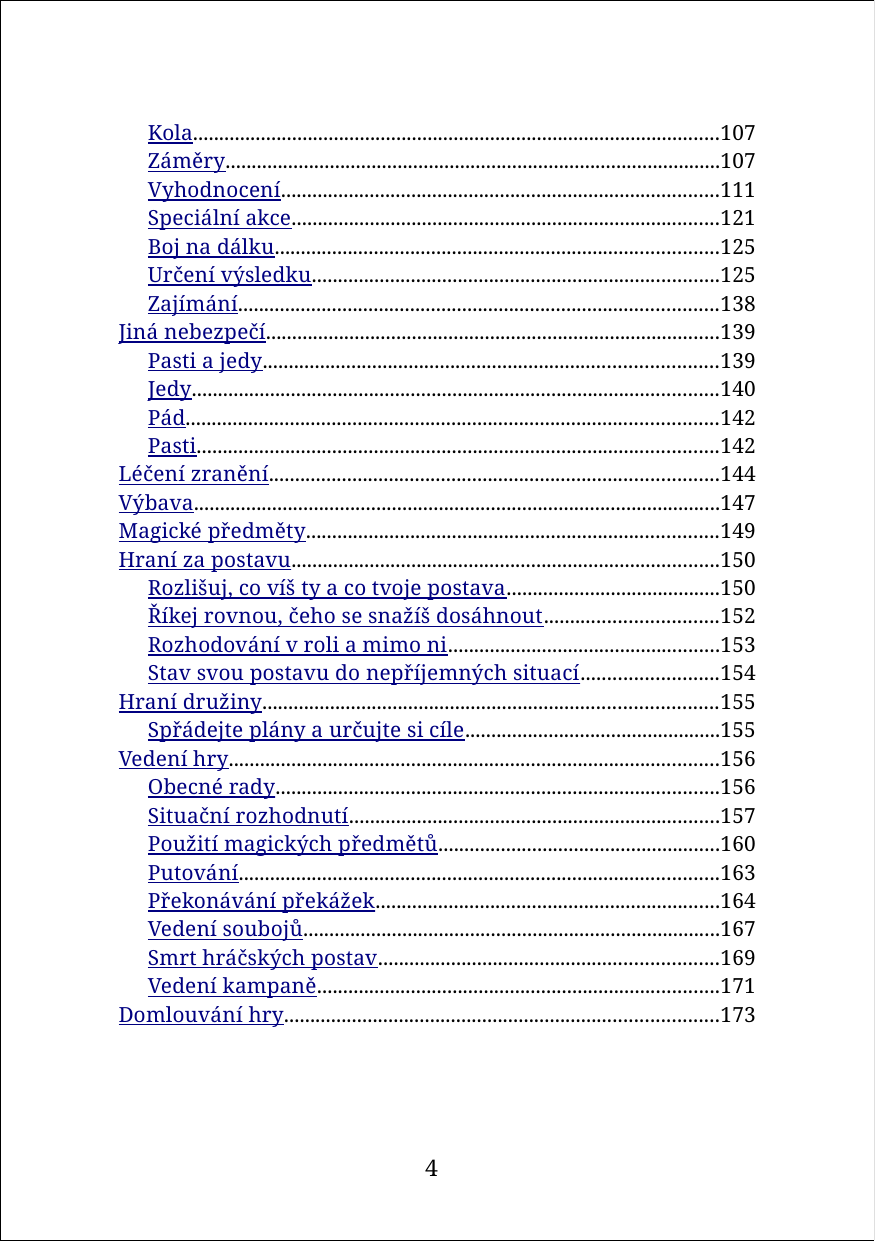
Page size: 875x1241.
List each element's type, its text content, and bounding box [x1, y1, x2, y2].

text Záměry 107 [148, 147, 756, 175]
text Vedení kampaně 171 [148, 971, 756, 1000]
text Rozhodování v roli a mimo ni 153 [148, 630, 756, 658]
text Říkej rovnou, čeho se snažíš dosáhnout 152 [148, 602, 756, 630]
text Překonávání překážek 164 [148, 886, 756, 914]
text Domlouvání hry 173 [118, 1000, 756, 1028]
text Vedení hry 156 [118, 744, 756, 772]
text Hraní družiny 155 [118, 687, 756, 715]
text Vedení soubojů 167 [148, 914, 756, 943]
text Použití magických předmětů 160 [148, 829, 756, 858]
text Stav svou postavu do nepříjemných situací 154 [148, 658, 756, 687]
text Spřádejte plány a určujte si cíle 155 [148, 715, 756, 744]
text Pád 142 [148, 403, 756, 431]
text Kola 107 [148, 118, 756, 147]
text Zajímání 138 [148, 289, 756, 317]
text Smrt hráčských postav 169 [148, 943, 756, 971]
text Situační rozhodnutí 157 [148, 801, 756, 829]
text Putování 163 [148, 858, 756, 886]
text Hraní za postavu 150 [118, 545, 756, 573]
text Boj na dálku 125 [148, 232, 756, 260]
text Pasti 142 [148, 431, 756, 459]
text Určení výsledku 125 [148, 260, 756, 289]
text Jedy 140 [148, 374, 756, 403]
text Výbava 147 [118, 488, 756, 516]
text Speciální akce 121 [148, 203, 756, 232]
text Léčení zranění 144 [118, 459, 756, 488]
text Pasti a jedy 139 [148, 346, 756, 374]
text Jiná nebezpečí 139 [118, 317, 756, 346]
text Obecné rady 156 [148, 772, 756, 801]
text Vyhodnocení 111 [148, 175, 756, 203]
text Rozlišuj, co víš ty a co tvoje postava 150 [148, 573, 756, 602]
text Magické předměty 149 [118, 516, 756, 545]
